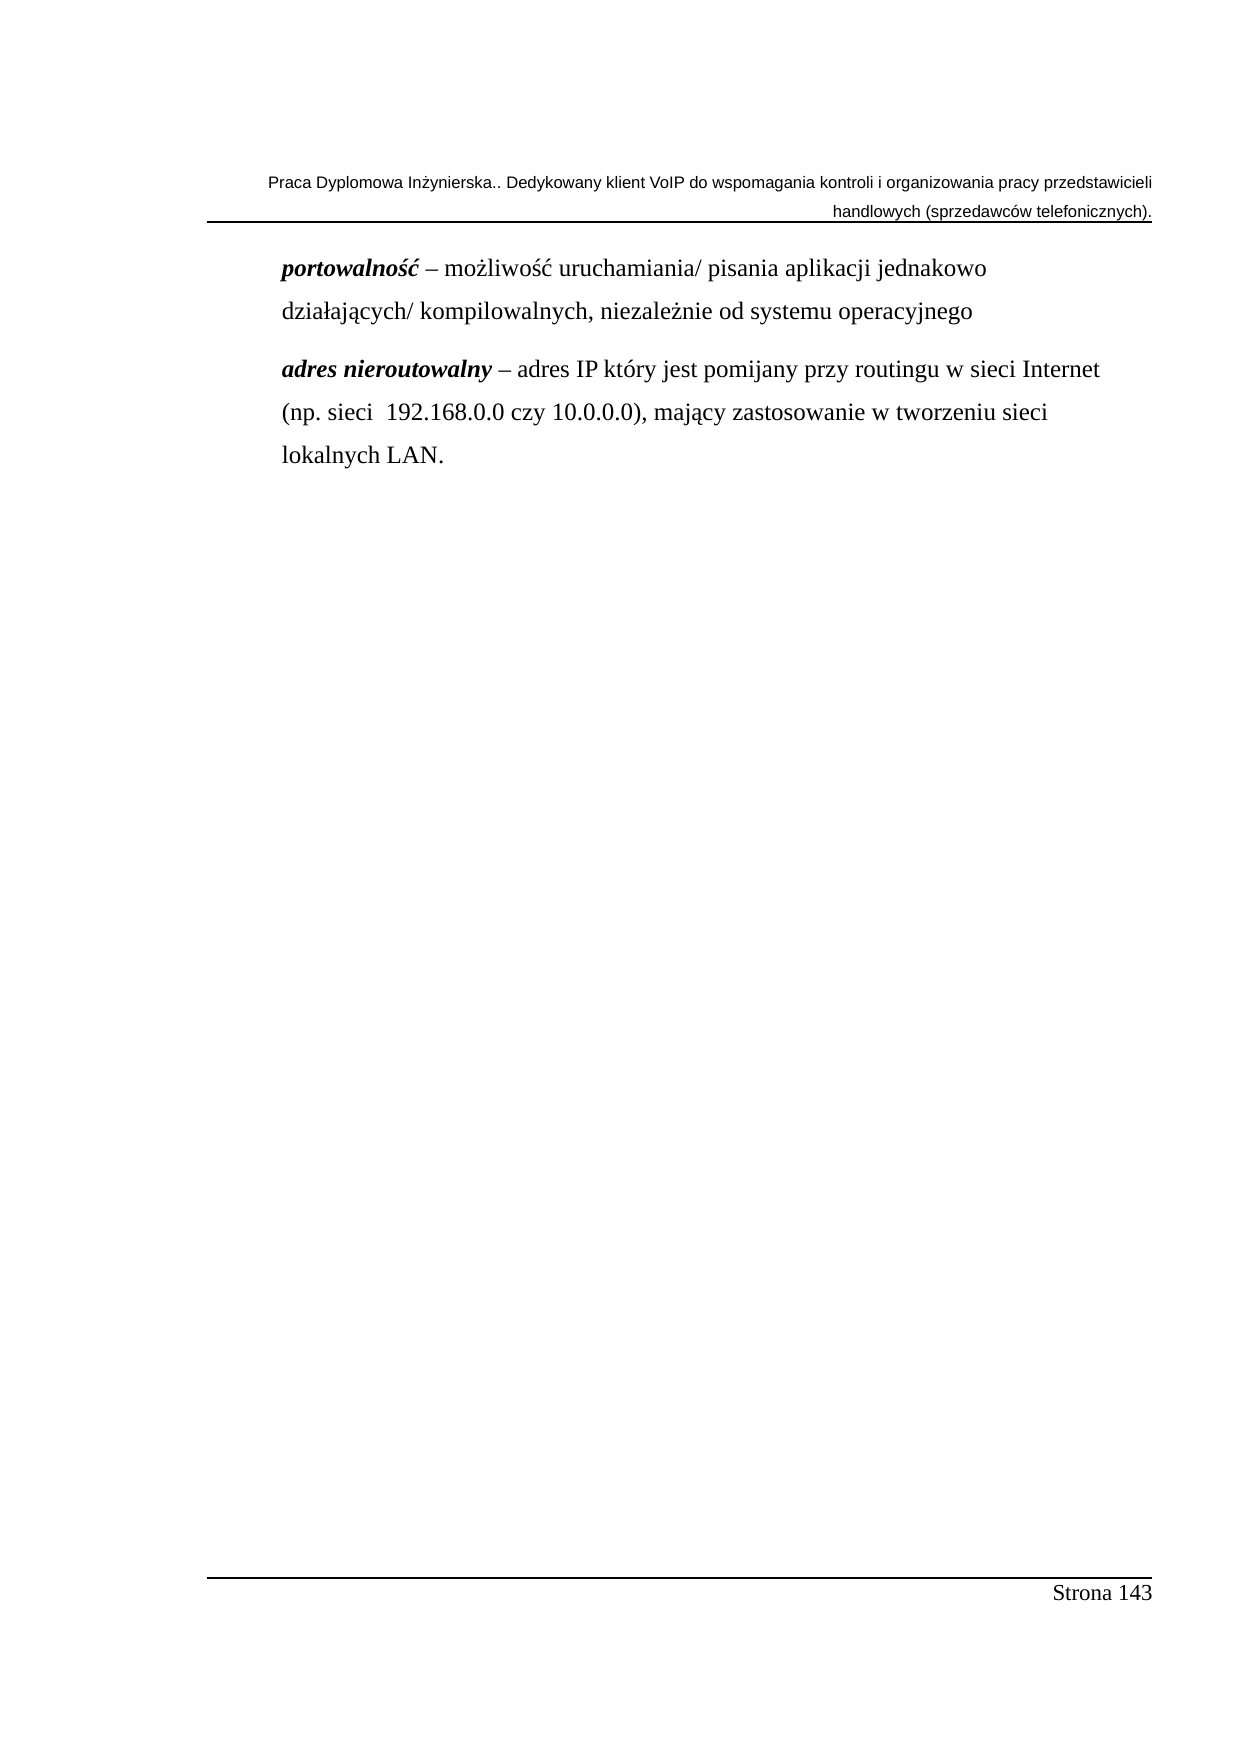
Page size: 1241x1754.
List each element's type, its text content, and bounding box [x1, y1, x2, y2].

text portowalność – możliwość uruchamiania/ pisania aplikacji jednakowo działających/ kompilowalnych, niezależnie od systemu operacyjnego [282, 253, 1122, 324]
text adres nieroutowalny – adres IP który jest pomijany przy routingu w sieci Internet (np. sieci 192.168.0.0 czy 10.0.0.0), mający zastosowanie w tworzeniu sieci lokalnych LAN. [282, 354, 1122, 469]
